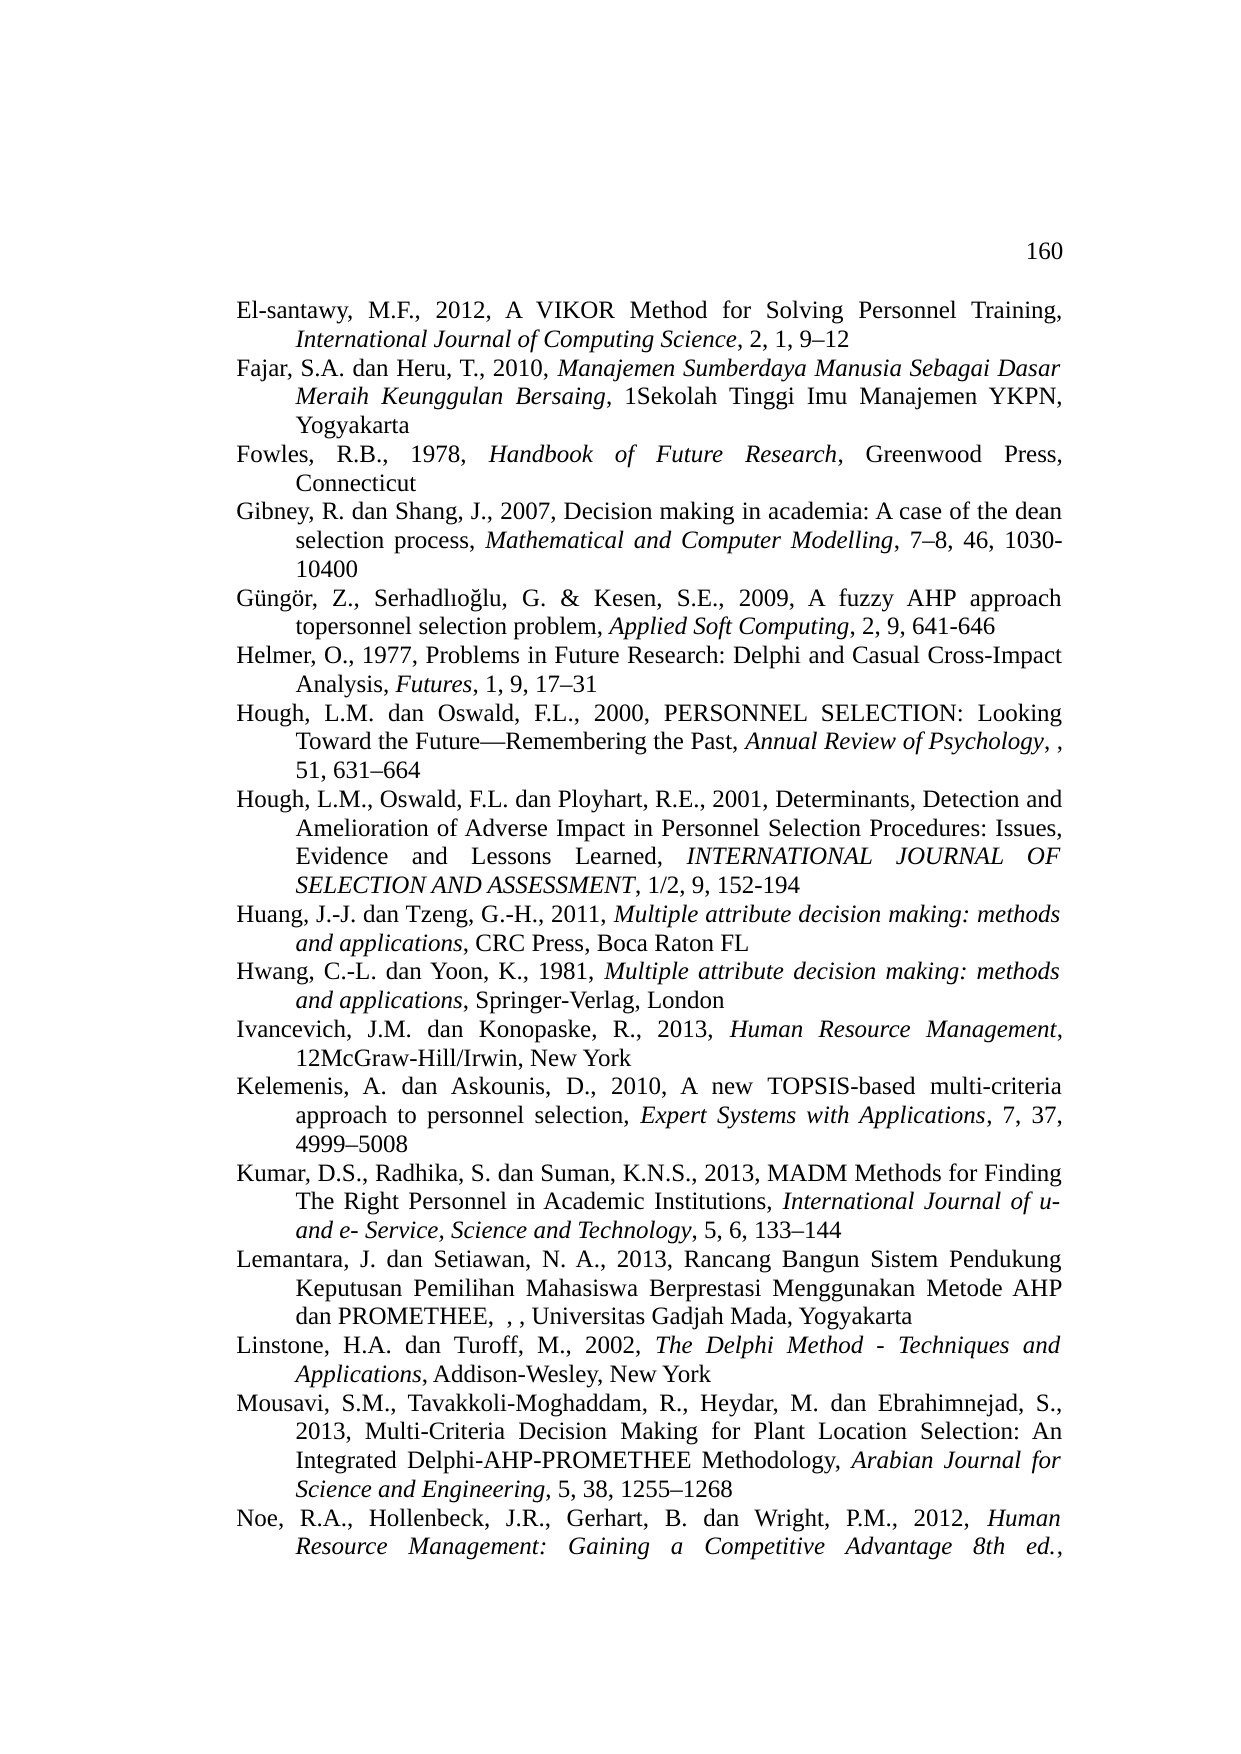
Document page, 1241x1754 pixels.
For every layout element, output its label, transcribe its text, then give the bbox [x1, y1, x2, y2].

text Noe, R.A., Hollenbeck, J.R., Gerhart, B. dan Wright, P.M., 2012, Human Resource Management: Gaining a Competitive Advantage 8th ed., [236, 1503, 1063, 1560]
text Lemantara, J. dan Setiawan, N. A., 2013, Rancang Bangun Sistem Pendukung Keputusan Pemilihan Mahasiswa Berprestasi Menggunakan Metode AHP dan PROMETHEE, , , Universitas Gadjah Mada, Yogyakarta [236, 1244, 1063, 1330]
text Hough, L.M., Oswald, F.L. dan Ployhart, R.E., 2001, Determinants, Detection and Amelioration of Adverse Impact in Personnel Selection Procedures: Issues, Evidence and Lessons Learned, INTERNATIONAL JOURNAL OF SELECTION AND ASSESSMENT, 1/2, 9, 152-194 [236, 784, 1063, 899]
text Ivancevich, J.M. dan Konopaske, R., 2013, Human Resource Management, 12McGraw-Hill/Irwin, New York [236, 1014, 1063, 1071]
text Güngör, Z., Serhadlıoğlu, G. & Kesen, S.E., 2009, A fuzzy AHP approach topersonnel selection problem, Applied Soft Computing, 2, 9, 641-646 [236, 583, 1063, 640]
text Hwang, C.-L. dan Yoon, K., 1981, Multiple attribute decision making: methods and applications, Springer-Verlag, London [236, 956, 1063, 1014]
text Hough, L.M. dan Oswald, F.L., 2000, PERSONNEL SELECTION: Looking Toward the Future—Remembering the Past, Annual Review of Psychology, , 51, 631–664 [236, 698, 1063, 784]
text Fajar, S.A. dan Heru, T., 2010, Manajemen Sumberdaya Manusia Sebagai Dasar Meraih Keunggulan Bersaing, 1Sekolah Tinggi Imu Manajemen YKPN, Yogyakarta [236, 353, 1063, 439]
text Gibney, R. dan Shang, J., 2007, Decision making in academia: A case of the dean selection process, Mathematical and Computer Modelling, 7–8, 46, 1030-10400 [236, 496, 1063, 583]
text Mousavi, S.M., Tavakkoli-Moghaddam, R., Heydar, M. dan Ebrahimnejad, S., 2013, Multi-Criteria Decision Making for Plant Location Selection: An Integrated Delphi-AHP-PROMETHEE Methodology, Arabian Journal for Science and Engineering, 5, 38, 1255–1268 [236, 1388, 1063, 1503]
text Fowles, R.B., 1978, Handbook of Future Research, Greenwood Press, Connecticut [236, 439, 1063, 496]
text El-santawy, M.F., 2012, A VIKOR Method for Solving Personnel Training, International Journal of Computing Science, 2, 1, 9–12 [236, 295, 1063, 353]
text Kelemenis, A. dan Askounis, D., 2010, A new TOPSIS-based multi-criteria approach to personnel selection, Expert Systems with Applications, 7, 37, 4999–5008 [236, 1071, 1063, 1158]
text Linstone, H.A. dan Turoff, M., 2002, The Delphi Method - Techniques and Applications, Addison-Wesley, New York [236, 1330, 1063, 1388]
text Kumar, D.S., Radhika, S. dan Suman, K.N.S., 2013, MADM Methods for Finding The Right Personnel in Academic Institutions, International Journal of u- and e- Service, Science and Technology, 5, 6, 133–144 [236, 1158, 1063, 1244]
text Helmer, O., 1977, Problems in Future Research: Delphi and Casual Cross-Impact Analysis, Futures, 1, 9, 17–31 [236, 640, 1063, 698]
text Huang, J.-J. dan Tzeng, G.-H., 2011, Multiple attribute decision making: methods and applications, CRC Press, Boca Raton FL [236, 899, 1063, 956]
